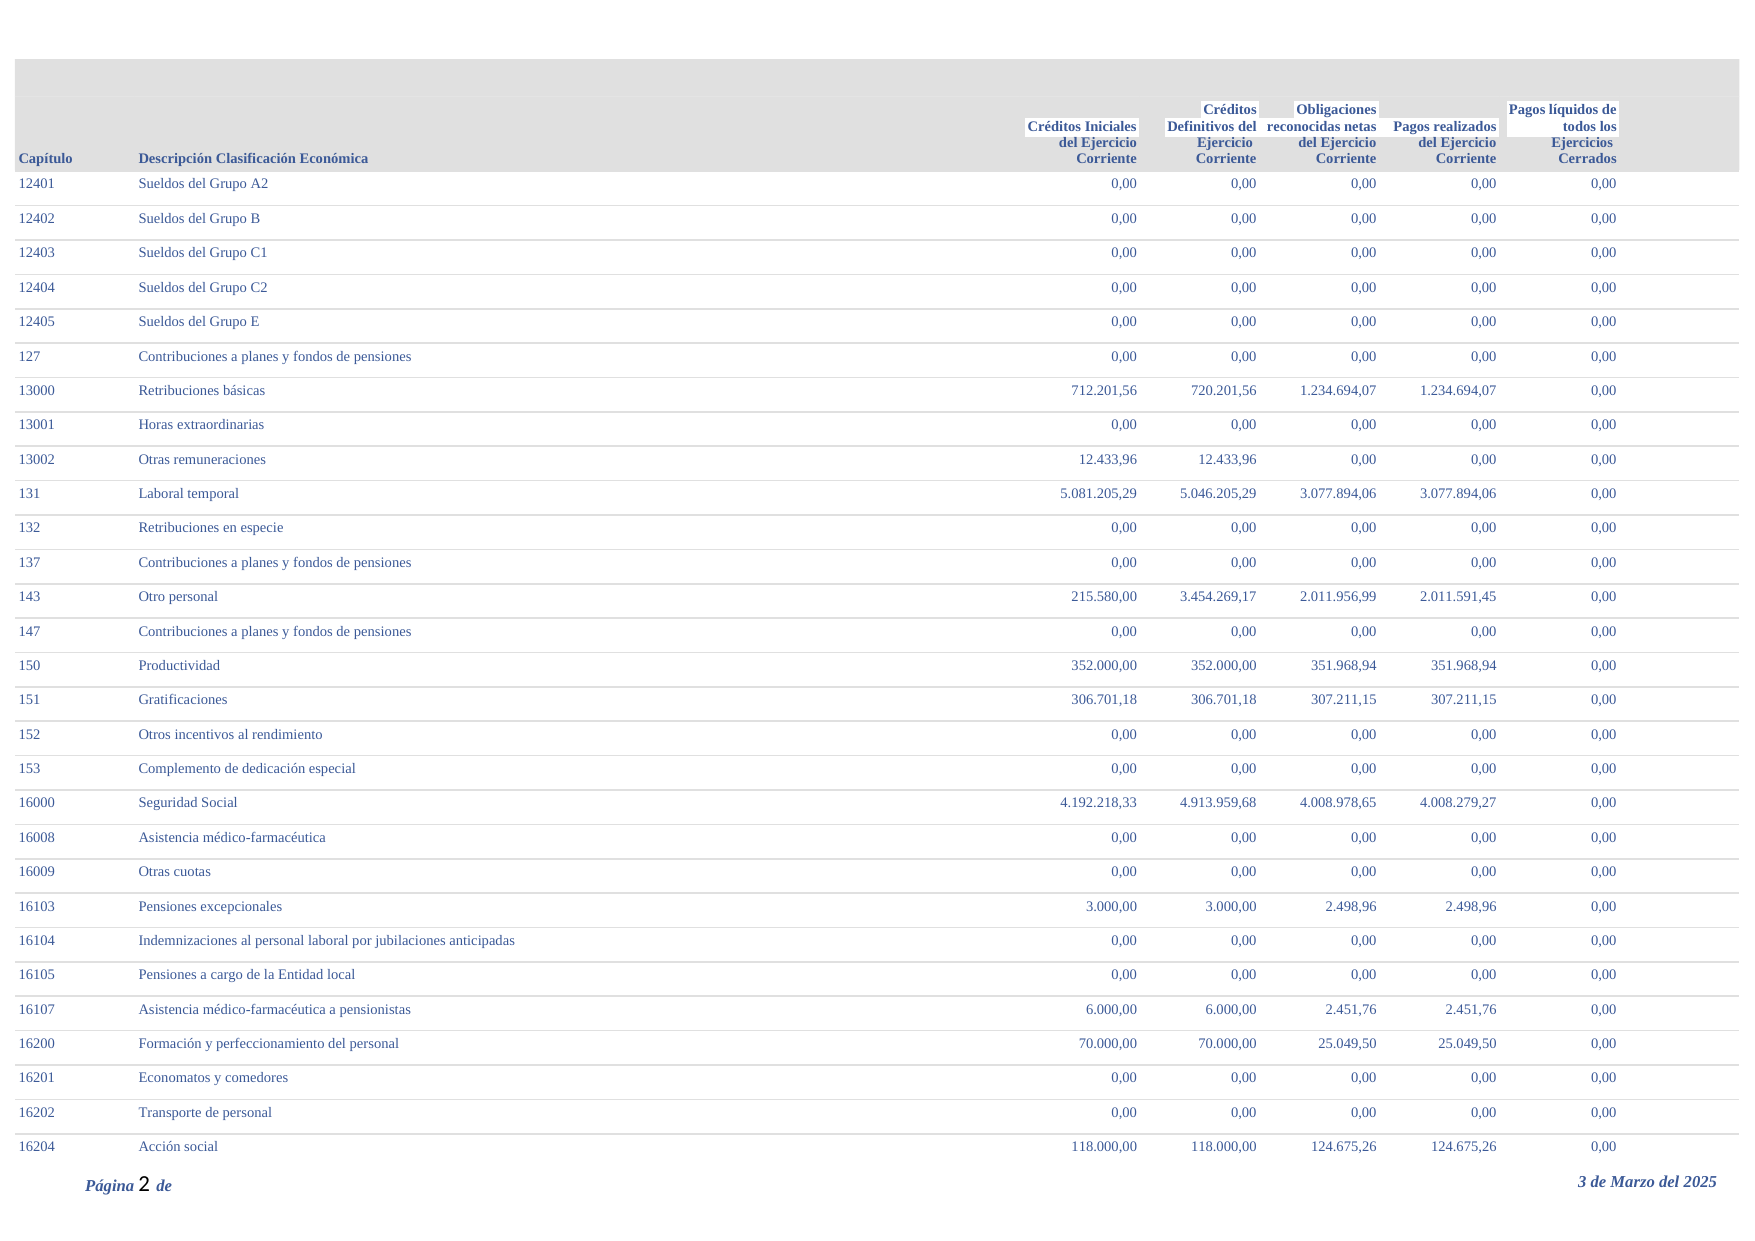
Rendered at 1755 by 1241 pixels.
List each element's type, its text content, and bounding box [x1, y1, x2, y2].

table_cell 5.081.205,29 [787, 481, 1158, 514]
table_cell 0,00 [787, 275, 1158, 308]
table_cell 0,00 [1397, 928, 1524, 961]
table_cell 0,00 [787, 516, 1158, 548]
table_cell 0,00 [1524, 963, 1739, 995]
table_cell 0,00 [1277, 275, 1397, 308]
table_cell 0,00 [1158, 275, 1277, 308]
table_cell 2.011.956,99 [1277, 585, 1397, 617]
table_cell 0,00 [1397, 275, 1524, 308]
table_cell 0,00 [1158, 344, 1277, 377]
table_cell 0,00 [787, 928, 1158, 961]
table_cell 0,00 [1158, 206, 1277, 239]
table_cell 0,00 [787, 963, 1158, 995]
table_cell 0,00 [1524, 825, 1739, 858]
table_cell 0,00 [1277, 516, 1397, 548]
table_cell 0,00 [787, 1100, 1158, 1133]
table_cell 0,00 [1277, 413, 1397, 445]
table_cell 12405 [15, 310, 105, 342]
table_cell 0,00 [1524, 997, 1739, 1030]
table_cell 0,00 [1397, 310, 1524, 342]
table_cell 0,00 [1397, 447, 1524, 480]
table_cell 0,00 [1524, 1031, 1739, 1064]
table_cell 12404 [15, 275, 105, 308]
table_cell 0,00 [1524, 1066, 1739, 1098]
table_cell Productividad [105, 653, 787, 686]
table_cell Contribuciones a planes y fondos de pensiones [105, 619, 787, 652]
table_cell 0,00 [1158, 550, 1277, 583]
table_cell 0,00 [1524, 1135, 1739, 1163]
table_cell 3.000,00 [787, 894, 1158, 927]
table_cell 0,00 [1158, 928, 1277, 961]
table_cell 0,00 [1524, 344, 1739, 377]
table_cell 0,00 [787, 860, 1158, 892]
table_cell 12.433,96 [1158, 447, 1277, 480]
table_cell 16201 [15, 1066, 105, 1098]
table_cell 0,00 [1277, 447, 1397, 480]
table_cell 152 [15, 722, 105, 755]
table_cell 0,00 [1158, 241, 1277, 273]
table_cell 0,00 [787, 756, 1158, 789]
table_cell 0,00 [787, 825, 1158, 858]
table_cell 0,00 [1524, 688, 1739, 720]
table_cell 1.234.694,07 [1277, 378, 1397, 411]
table_cell Contribuciones a planes y fondos de pensiones [105, 550, 787, 583]
table_cell Otras cuotas [105, 860, 787, 892]
table_cell Pensiones excepcionales [105, 894, 787, 927]
table_cell 0,00 [1397, 860, 1524, 892]
table_cell 0,00 [1158, 756, 1277, 789]
table_cell 0,00 [1277, 1100, 1397, 1133]
table_cell 351.968,94 [1277, 653, 1397, 686]
table_cell 147 [15, 619, 105, 652]
table_cell 16104 [15, 928, 105, 961]
table_cell 0,00 [1397, 1100, 1524, 1133]
table_cell 0,00 [1397, 516, 1524, 548]
table_cell 0,00 [1158, 722, 1277, 755]
table_cell 12402 [15, 206, 105, 239]
table_cell 0,00 [1158, 1100, 1277, 1133]
table_cell Economatos y comedores [105, 1066, 787, 1098]
table_cell 3.077.894,06 [1277, 481, 1397, 514]
table_cell Sueldos del Grupo B [105, 206, 787, 239]
table_cell Otros incentivos al rendimiento [105, 722, 787, 755]
table_cell 0,00 [1277, 860, 1397, 892]
table_cell 0,00 [1524, 275, 1739, 308]
table_cell Sueldos del Grupo E [105, 310, 787, 342]
table_cell 0,00 [787, 1066, 1158, 1098]
table_cell Formación y perfeccionamiento del personal [105, 1031, 787, 1064]
table_cell 124.675,26 [1397, 1135, 1524, 1163]
table_cell 0,00 [1524, 241, 1739, 273]
table_cell 16000 [15, 791, 105, 823]
table_cell 0,00 [1524, 413, 1739, 445]
table_cell Sueldos del Grupo C2 [105, 275, 787, 308]
table_cell Sueldos del Grupo C1 [105, 241, 787, 273]
table_cell Acción social [105, 1135, 787, 1163]
table_cell 0,00 [1277, 310, 1397, 342]
table_cell 0,00 [1524, 550, 1739, 583]
table_cell 2.451,76 [1397, 997, 1524, 1030]
table_cell 0,00 [1524, 447, 1739, 480]
table_cell 0,00 [1524, 585, 1739, 617]
table_cell 0,00 [1524, 928, 1739, 961]
table_cell 5.046.205,29 [1158, 481, 1277, 514]
table_cell 0,00 [1524, 1100, 1739, 1133]
table_cell 12403 [15, 241, 105, 273]
table_cell 0,00 [1524, 722, 1739, 755]
table_cell 352.000,00 [787, 653, 1158, 686]
table_cell 0,00 [1524, 516, 1739, 548]
table_cell 0,00 [1524, 378, 1739, 411]
table_cell 70.000,00 [1158, 1031, 1277, 1064]
table_cell 0,00 [787, 550, 1158, 583]
table_cell 6.000,00 [1158, 997, 1277, 1030]
table_cell 351.968,94 [1397, 653, 1524, 686]
table_cell 16204 [15, 1135, 105, 1163]
table_cell 0,00 [1277, 825, 1397, 858]
table_cell 352.000,00 [1158, 653, 1277, 686]
table_cell 0,00 [1158, 172, 1277, 205]
table_cell Asistencia médico-farmacéutica [105, 825, 787, 858]
table_cell 0,00 [1158, 963, 1277, 995]
table_cell Pensiones a cargo de la Entidad local [105, 963, 787, 995]
table_cell 12401 [15, 172, 105, 205]
table_cell 0,00 [1277, 722, 1397, 755]
table_cell 0,00 [1277, 206, 1397, 239]
table_cell 0,00 [1158, 860, 1277, 892]
table_cell 0,00 [1524, 653, 1739, 686]
table_cell 137 [15, 550, 105, 583]
table_cell Retribuciones básicas [105, 378, 787, 411]
table_cell 2.011.591,45 [1397, 585, 1524, 617]
table_cell 0,00 [1397, 550, 1524, 583]
table_cell 0,00 [1524, 756, 1739, 789]
table_cell 151 [15, 688, 105, 720]
table_cell 0,00 [1277, 241, 1397, 273]
table_cell 3.454.269,17 [1158, 585, 1277, 617]
table_cell 0,00 [1524, 206, 1739, 239]
table_cell 0,00 [1277, 619, 1397, 652]
table_cell 306.701,18 [787, 688, 1158, 720]
table_cell 70.000,00 [787, 1031, 1158, 1064]
table_cell Otro personal [105, 585, 787, 617]
table_cell 0,00 [1397, 413, 1524, 445]
table_cell 2.451,76 [1277, 997, 1397, 1030]
table_cell 12.433,96 [787, 447, 1158, 480]
table_cell 6.000,00 [787, 997, 1158, 1030]
table_cell 0,00 [1277, 963, 1397, 995]
table_cell 0,00 [1524, 619, 1739, 652]
table_cell 131 [15, 481, 105, 514]
table_cell 0,00 [1524, 310, 1739, 342]
table_cell 0,00 [1277, 1066, 1397, 1098]
table_cell 0,00 [787, 722, 1158, 755]
table_cell Otras remuneraciones [105, 447, 787, 480]
table_cell 0,00 [1397, 619, 1524, 652]
table_cell 0,00 [1158, 310, 1277, 342]
table_cell 720.201,56 [1158, 378, 1277, 411]
table_cell 0,00 [1277, 550, 1397, 583]
table_cell 0,00 [1158, 516, 1277, 548]
table_cell 4.008.279,27 [1397, 791, 1524, 823]
table_cell 0,00 [1397, 1066, 1524, 1098]
table_cell Gratificaciones [105, 688, 787, 720]
table_cell 118.000,00 [787, 1135, 1158, 1163]
table_cell Sueldos del Grupo A2 [105, 172, 787, 205]
table_cell 124.675,26 [1277, 1135, 1397, 1163]
table_cell 127 [15, 344, 105, 377]
table_cell 0,00 [787, 413, 1158, 445]
table_cell 0,00 [1397, 756, 1524, 789]
table_cell Laboral temporal [105, 481, 787, 514]
table_cell 16105 [15, 963, 105, 995]
table_cell 0,00 [1277, 756, 1397, 789]
table_cell Asistencia médico-farmacéutica a pensionistas [105, 997, 787, 1030]
table_cell 13001 [15, 413, 105, 445]
table_cell 16200 [15, 1031, 105, 1064]
table_cell 16008 [15, 825, 105, 858]
table_cell 0,00 [787, 344, 1158, 377]
table_cell 4.913.959,68 [1158, 791, 1277, 823]
table_cell Horas extraordinarias [105, 413, 787, 445]
table_cell 0,00 [787, 310, 1158, 342]
table_cell 118.000,00 [1158, 1135, 1277, 1163]
table_cell Complemento de dedicación especial [105, 756, 787, 789]
table_cell 306.701,18 [1158, 688, 1277, 720]
table_cell 16107 [15, 997, 105, 1030]
table_cell 3.077.894,06 [1397, 481, 1524, 514]
table_cell 16009 [15, 860, 105, 892]
table_cell 16202 [15, 1100, 105, 1133]
table_cell 13000 [15, 378, 105, 411]
table_cell 0,00 [1397, 825, 1524, 858]
table_cell 0,00 [1397, 722, 1524, 755]
table_cell 143 [15, 585, 105, 617]
table_cell 4.192.218,33 [787, 791, 1158, 823]
table_cell 4.008.978,65 [1277, 791, 1397, 823]
table_cell Seguridad Social [105, 791, 787, 823]
table_cell 132 [15, 516, 105, 548]
table_cell 25.049,50 [1277, 1031, 1397, 1064]
table_cell 712.201,56 [787, 378, 1158, 411]
table_cell 1.234.694,07 [1397, 378, 1524, 411]
table_cell 25.049,50 [1397, 1031, 1524, 1064]
table_cell 0,00 [787, 172, 1158, 205]
table_cell Transporte de personal [105, 1100, 787, 1133]
table_cell 307.211,15 [1277, 688, 1397, 720]
table_cell Retribuciones en especie [105, 516, 787, 548]
table_cell 0,00 [1397, 206, 1524, 239]
table_cell 0,00 [1524, 481, 1739, 514]
table_cell 2.498,96 [1277, 894, 1397, 927]
table_cell 0,00 [1397, 963, 1524, 995]
table_cell 150 [15, 653, 105, 686]
table_cell 0,00 [1397, 344, 1524, 377]
table_cell 0,00 [787, 619, 1158, 652]
table_cell 0,00 [1158, 1066, 1277, 1098]
table_cell 0,00 [1158, 619, 1277, 652]
table_cell 0,00 [1524, 860, 1739, 892]
table_cell 0,00 [1524, 894, 1739, 927]
table_cell 16103 [15, 894, 105, 927]
table_cell 0,00 [1158, 413, 1277, 445]
table_cell 0,00 [1277, 344, 1397, 377]
table_cell 13002 [15, 447, 105, 480]
table_cell 0,00 [1158, 825, 1277, 858]
table_cell Contribuciones a planes y fondos de pensiones [105, 344, 787, 377]
table_cell 0,00 [1277, 928, 1397, 961]
table_cell 0,00 [1277, 172, 1397, 205]
table_cell 0,00 [1524, 791, 1739, 823]
table_cell 3.000,00 [1158, 894, 1277, 927]
table_cell 0,00 [787, 206, 1158, 239]
table_cell 0,00 [1397, 172, 1524, 205]
table_cell 2.498,96 [1397, 894, 1524, 927]
table_cell 0,00 [787, 241, 1158, 273]
table_cell Indemnizaciones al personal laboral por jubilaciones anticipadas [105, 928, 787, 961]
table_cell 307.211,15 [1397, 688, 1524, 720]
table_cell 215.580,00 [787, 585, 1158, 617]
table_cell 0,00 [1524, 172, 1739, 205]
table_cell 0,00 [1397, 241, 1524, 273]
table_cell 153 [15, 756, 105, 789]
